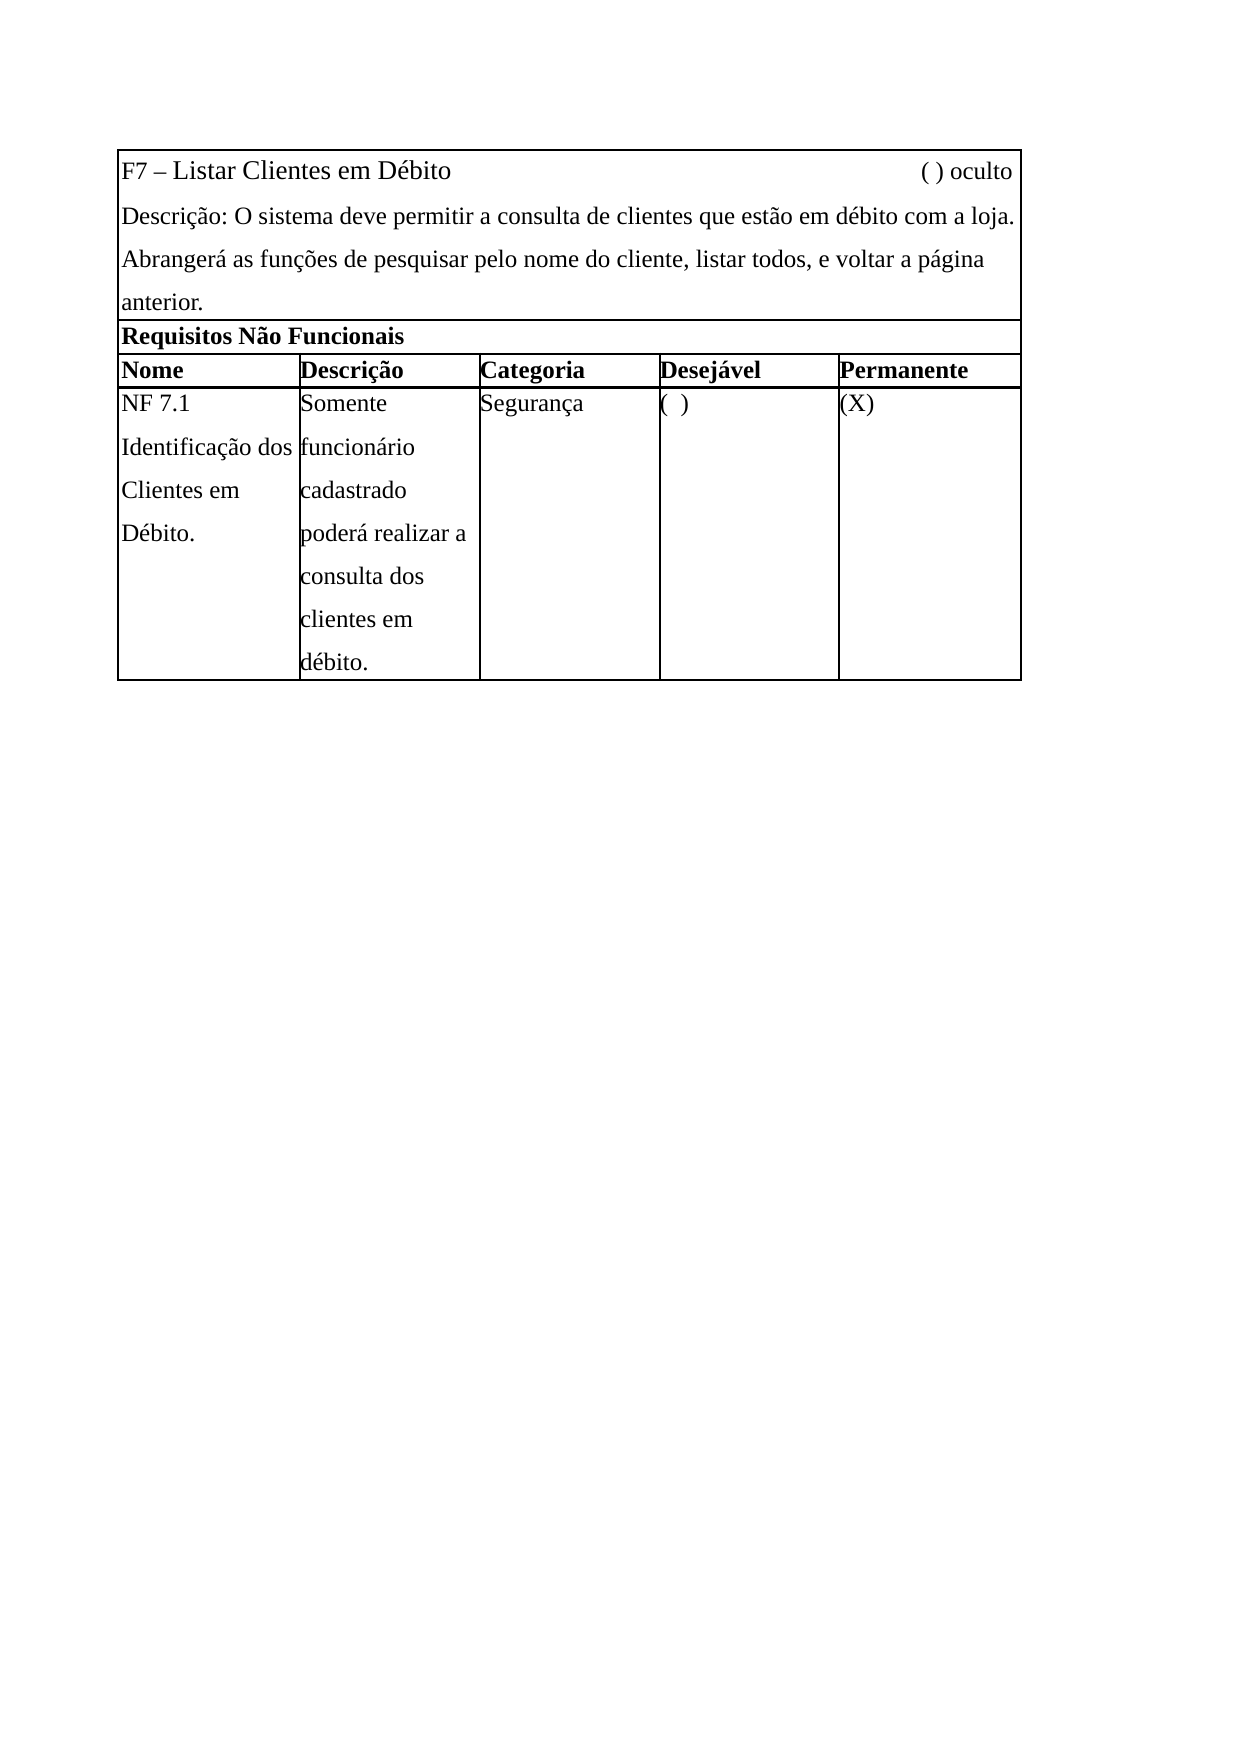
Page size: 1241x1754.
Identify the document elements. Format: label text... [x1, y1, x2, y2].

table_cell Desejável [661, 355, 838, 386]
table_cell Descrição [301, 355, 479, 386]
table_cell Segurança [481, 389, 659, 679]
table_cell (X) [840, 389, 1020, 679]
table_cell Requisitos Não Funcionais [119, 321, 1020, 353]
table_cell Categoria [481, 355, 659, 386]
table_cell ( ) [661, 389, 838, 679]
table_cell Permanente [840, 355, 1020, 386]
table_cell NF 7.1 Identificação dos Clientes em Débito. [119, 389, 299, 679]
table_cell Somente funcionário cadastrado poderá realizar a consulta dos clientes em débito. [301, 389, 479, 679]
table_header F7 – Listar Clientes em Débito ( ) oculto Descrição: O sistema deve permitir a consulta de clientes que estão em débito com a loja. Abrangerá as funções de pesquisar pelo nome do cliente, listar todos, e voltar a página anterior. [119, 151, 1020, 319]
table_cell Nome [119, 355, 299, 386]
